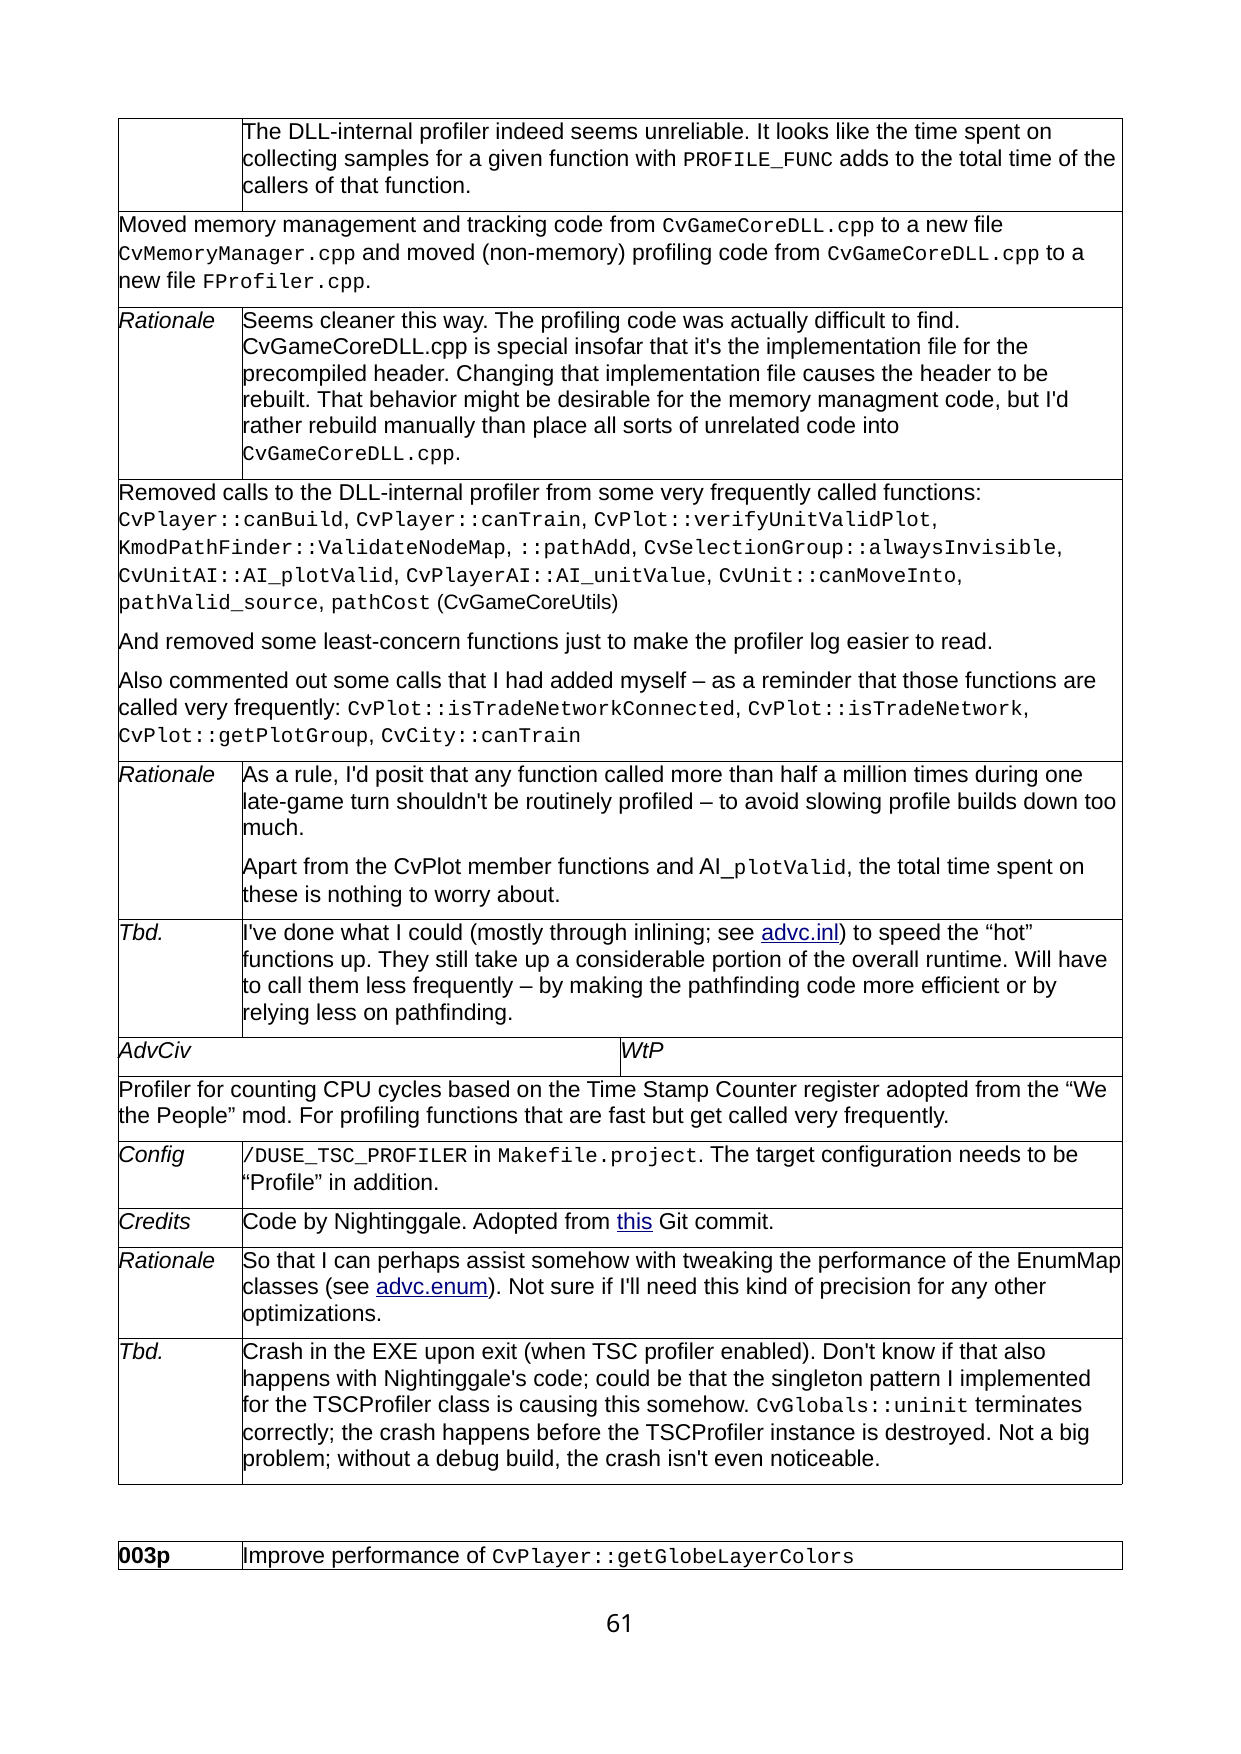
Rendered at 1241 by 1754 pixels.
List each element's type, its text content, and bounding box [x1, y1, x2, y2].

table_cell Rationale [119, 308, 242, 479]
table_cell WtP [621, 1038, 1122, 1076]
table_cell AdvCiv [119, 1038, 620, 1076]
table_cell As a rule, I'd posit that any function called more than half a million times during one late-game turn shouldn't be routinely profiled – to avoid slowing profile builds down too much. Apart from the CvPlot member functions and AI_plotValid, the total time spent on these is nothing to worry about. [243, 762, 1122, 919]
table_cell Moved memory management and tracking code from CvGameCoreDLL.cpp to a new file CvMemoryManager.cpp and moved (non-memory) profiling code from CvGameCoreDLL.cpp to a new file FProfiler.cpp. [119, 212, 1122, 307]
table_cell [119, 119, 242, 211]
table_cell Credits [119, 1209, 242, 1247]
table_cell Code by Nightinggale. Adopted from this Git commit. [243, 1209, 1122, 1247]
table_cell I've done what I could (mostly through inlining; see advc.inl) to speed the “hot” functions up. They still take up a considerable portion of the overall runtime. Will have to call them less frequently – by making the pathfinding code more efficient or by relying less on pathfinding. [243, 920, 1122, 1037]
table_cell Tbd. [119, 1339, 242, 1484]
table_cell Rationale [119, 1248, 242, 1338]
table_cell Removed calls to the DLL-internal profiler from some very frequently called functions: CvPlayer::canBuild, CvPlayer::canTrain, CvPlot::verifyUnitValidPlot, KmodPathFinder::ValidateNodeMap, ::pathAdd, CvSelectionGroup::alwaysInvisible, CvUnitAI::AI_plotValid, CvPlayerAI::AI_unitValue, CvUnit::canMoveInto, pathValid_source, pathCost (CvGameCoreUtils) And removed some least-concern functions just to make the profiler log easier to read. Also commented out some calls that I had added myself – as a reminder that those functions are called very frequently: CvPlot::isTradeNetworkConnected, CvPlot::isTradeNetwork, CvPlot::getPlotGroup, CvCity::canTrain [119, 480, 1122, 761]
table_cell Profiler for counting CPU cycles based on the Time Stamp Counter register adopted from the “We the People” mod. For profiling functions that are fast but get called very frequently. [119, 1077, 1122, 1141]
table_cell Crash in the EXE upon exit (when TSC profiler enabled). Don't know if that also happens with Nightinggale's code; could be that the singleton pattern I implemented for the TSCProfiler class is causing this somehow. CvGlobals::uninit terminates correctly; the crash happens before the TSCProfiler instance is destroyed. Not a big problem; without a debug build, the crash isn't even noticeable. [243, 1339, 1122, 1484]
table_cell /DUSE_TSC_PROFILER in Makefile.project. The target configuration needs to be “Profile” in addition. [243, 1142, 1122, 1208]
table_cell Tbd. [119, 920, 242, 1037]
table_header 003p [119, 1542, 242, 1569]
table_cell Seems cleaner this way. The profiling code was actually difficult to find. CvGameCoreDLL.cpp is special insofar that it's the implementation file for the precompiled header. Changing that implementation file causes the header to be rebuilt. That behavior might be desirable for the memory managment code, but I'd rather rebuild manually than place all sorts of unrelated code into CvGameCoreDLL.cpp. [243, 308, 1122, 479]
table_cell Rationale [119, 762, 242, 919]
table_cell The DLL-internal profiler indeed seems unreliable. It looks like the time spent on collecting samples for a given function with PROFILE_FUNC adds to the total time of the callers of that function. [243, 119, 1122, 211]
table_cell So that I can perhaps assist somehow with tweaking the performance of the EnumMap classes (see advc.enum). Not sure if I'll need this kind of precision for any other optimizations. [243, 1248, 1122, 1338]
table_header Improve performance of CvPlayer::getGlobeLayerColors [243, 1542, 1122, 1569]
table_cell Config [119, 1142, 242, 1208]
